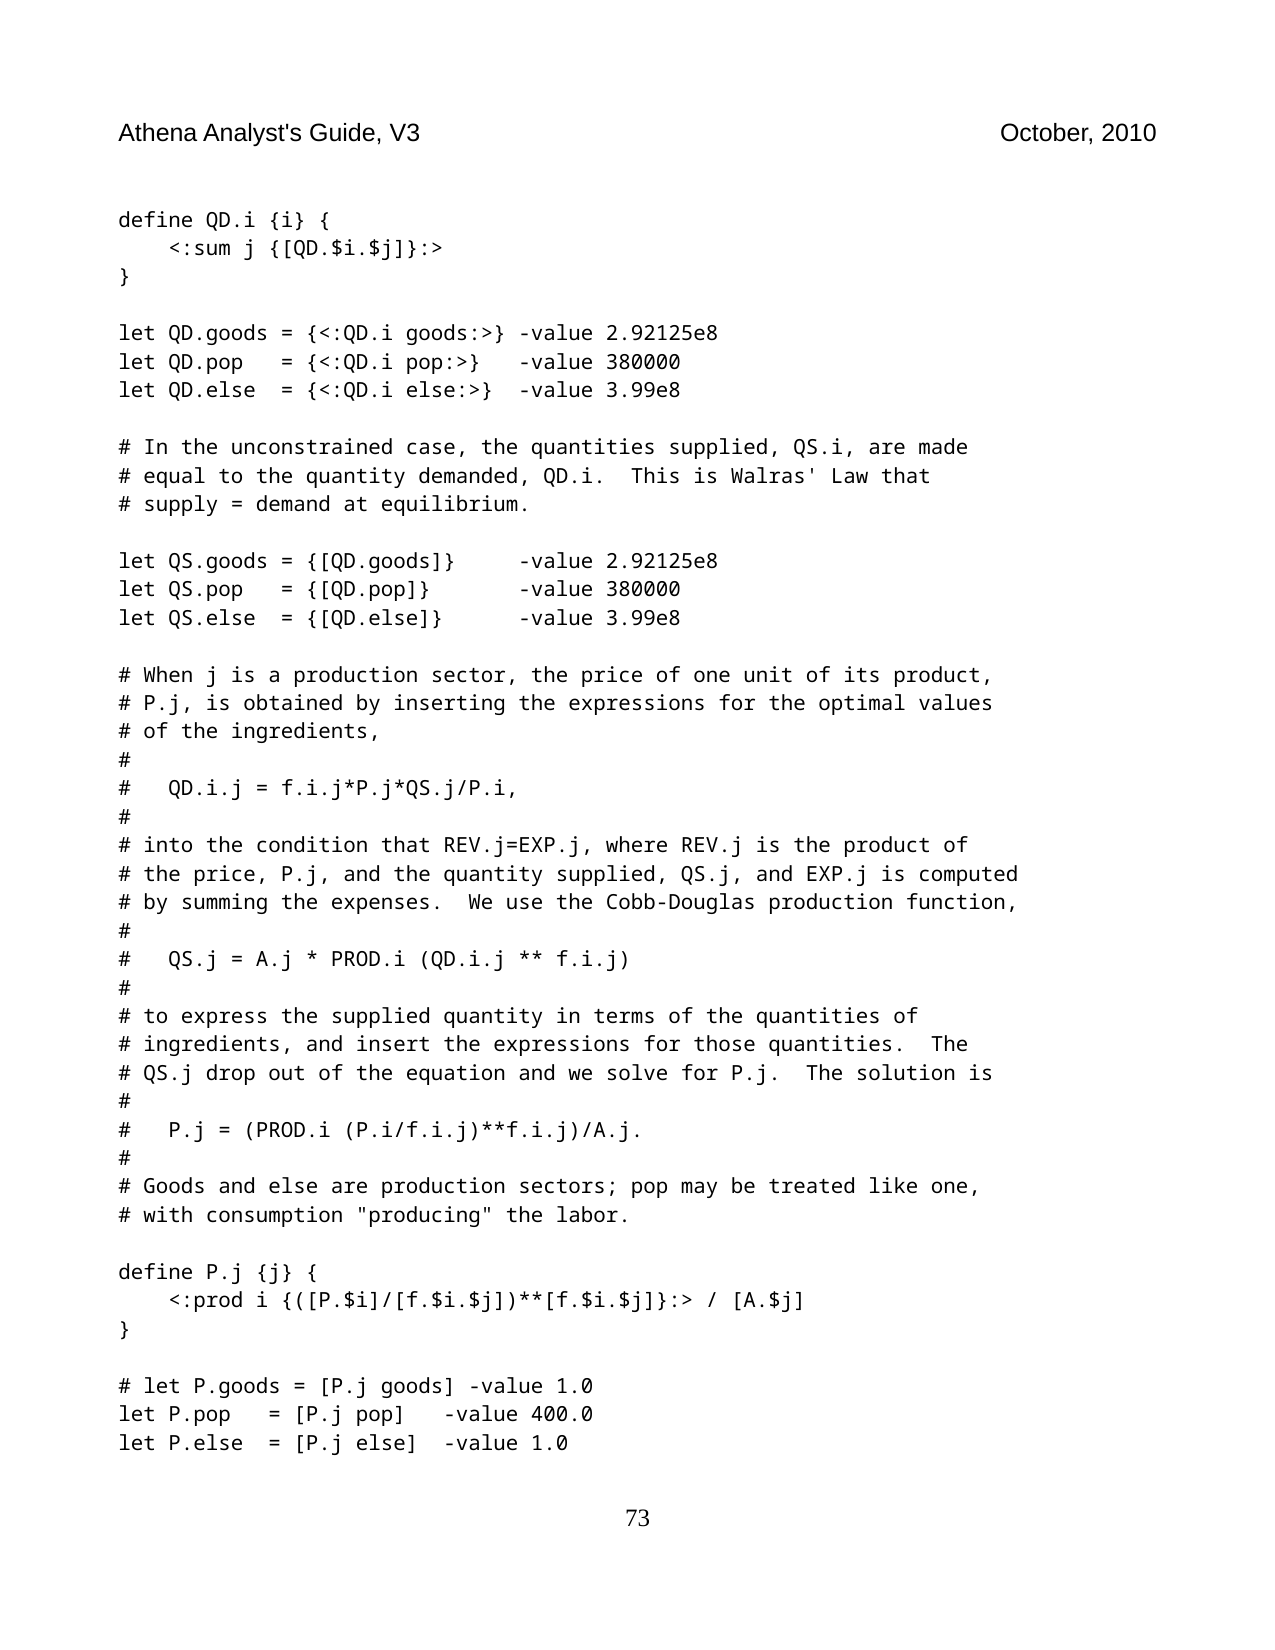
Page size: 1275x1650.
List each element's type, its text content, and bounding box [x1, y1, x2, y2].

text # [118, 1086, 1157, 1115]
text let QS.else = {[QD.else]} -value 3.99e8 [118, 603, 1157, 631]
text define P.j {j} { [118, 1257, 1157, 1285]
text let QS.pop = {[QD.pop]} -value 380000 [118, 574, 1157, 603]
text <:prod i {([P.$i]/[f.$i.$j])**[f.$i.$j]}:> / [A.$j] [118, 1285, 1157, 1314]
text # QS.j = A.j * PROD.i (QD.i.j ** f.i.j) [118, 944, 1157, 973]
text # QD.i.j = f.i.j*P.j*QS.j/P.i, [118, 773, 1157, 802]
text # the price, P.j, and the quantity supplied, QS.j, and EXP.j is computed [118, 859, 1157, 887]
text # QS.j drop out of the equation and we solve for P.j. The solution is [118, 1058, 1157, 1086]
text let P.pop = [P.j pop] -value 400.0 [118, 1399, 1157, 1428]
text # equal to the quantity demanded, QD.i. This is Walras' Law that [118, 461, 1157, 489]
text # ingredients, and insert the expressions for those quantities. The [118, 1029, 1157, 1058]
text <:sum j {[QD.$i.$j]}:> [118, 233, 1157, 262]
text let QD.goods = {<:QD.i goods:>} -value 2.92125e8 [118, 318, 1157, 347]
text # [118, 1143, 1157, 1172]
text # with consumption "producing" the labor. [118, 1200, 1157, 1228]
text let QS.goods = {[QD.goods]} -value 2.92125e8 [118, 546, 1157, 574]
text # In the unconstrained case, the quantities supplied, QS.i, are made [118, 432, 1157, 461]
text let QD.else = {<:QD.i else:>} -value 3.99e8 [118, 375, 1157, 404]
text # [118, 745, 1157, 773]
text let P.else = [P.j else] -value 1.0 [118, 1428, 1157, 1456]
text # [118, 802, 1157, 830]
text # supply = demand at equilibrium. [118, 489, 1157, 518]
text # When j is a production sector, the price of one unit of its product, [118, 660, 1157, 688]
text # let P.goods = [P.j goods] -value 1.0 [118, 1371, 1157, 1399]
text # of the ingredients, [118, 717, 1157, 745]
text } [118, 262, 1157, 290]
text # P.j, is obtained by inserting the expressions for the optimal values [118, 688, 1157, 717]
text # [118, 973, 1157, 1001]
text let QD.pop = {<:QD.i pop:>} -value 380000 [118, 347, 1157, 375]
text # into the condition that REV.j=EXP.j, where REV.j is the product of [118, 830, 1157, 859]
text # by summing the expenses. We use the Cobb-Douglas production function, [118, 887, 1157, 916]
text # P.j = (PROD.i (P.i/f.i.j)**f.i.j)/A.j. [118, 1115, 1157, 1143]
text define QD.i {i} { [118, 205, 1157, 233]
text # to express the supplied quantity in terms of the quantities of [118, 1001, 1157, 1029]
text } [118, 1314, 1157, 1342]
text # [118, 916, 1157, 944]
text # Goods and else are production sectors; pop may be treated like one, [118, 1172, 1157, 1200]
